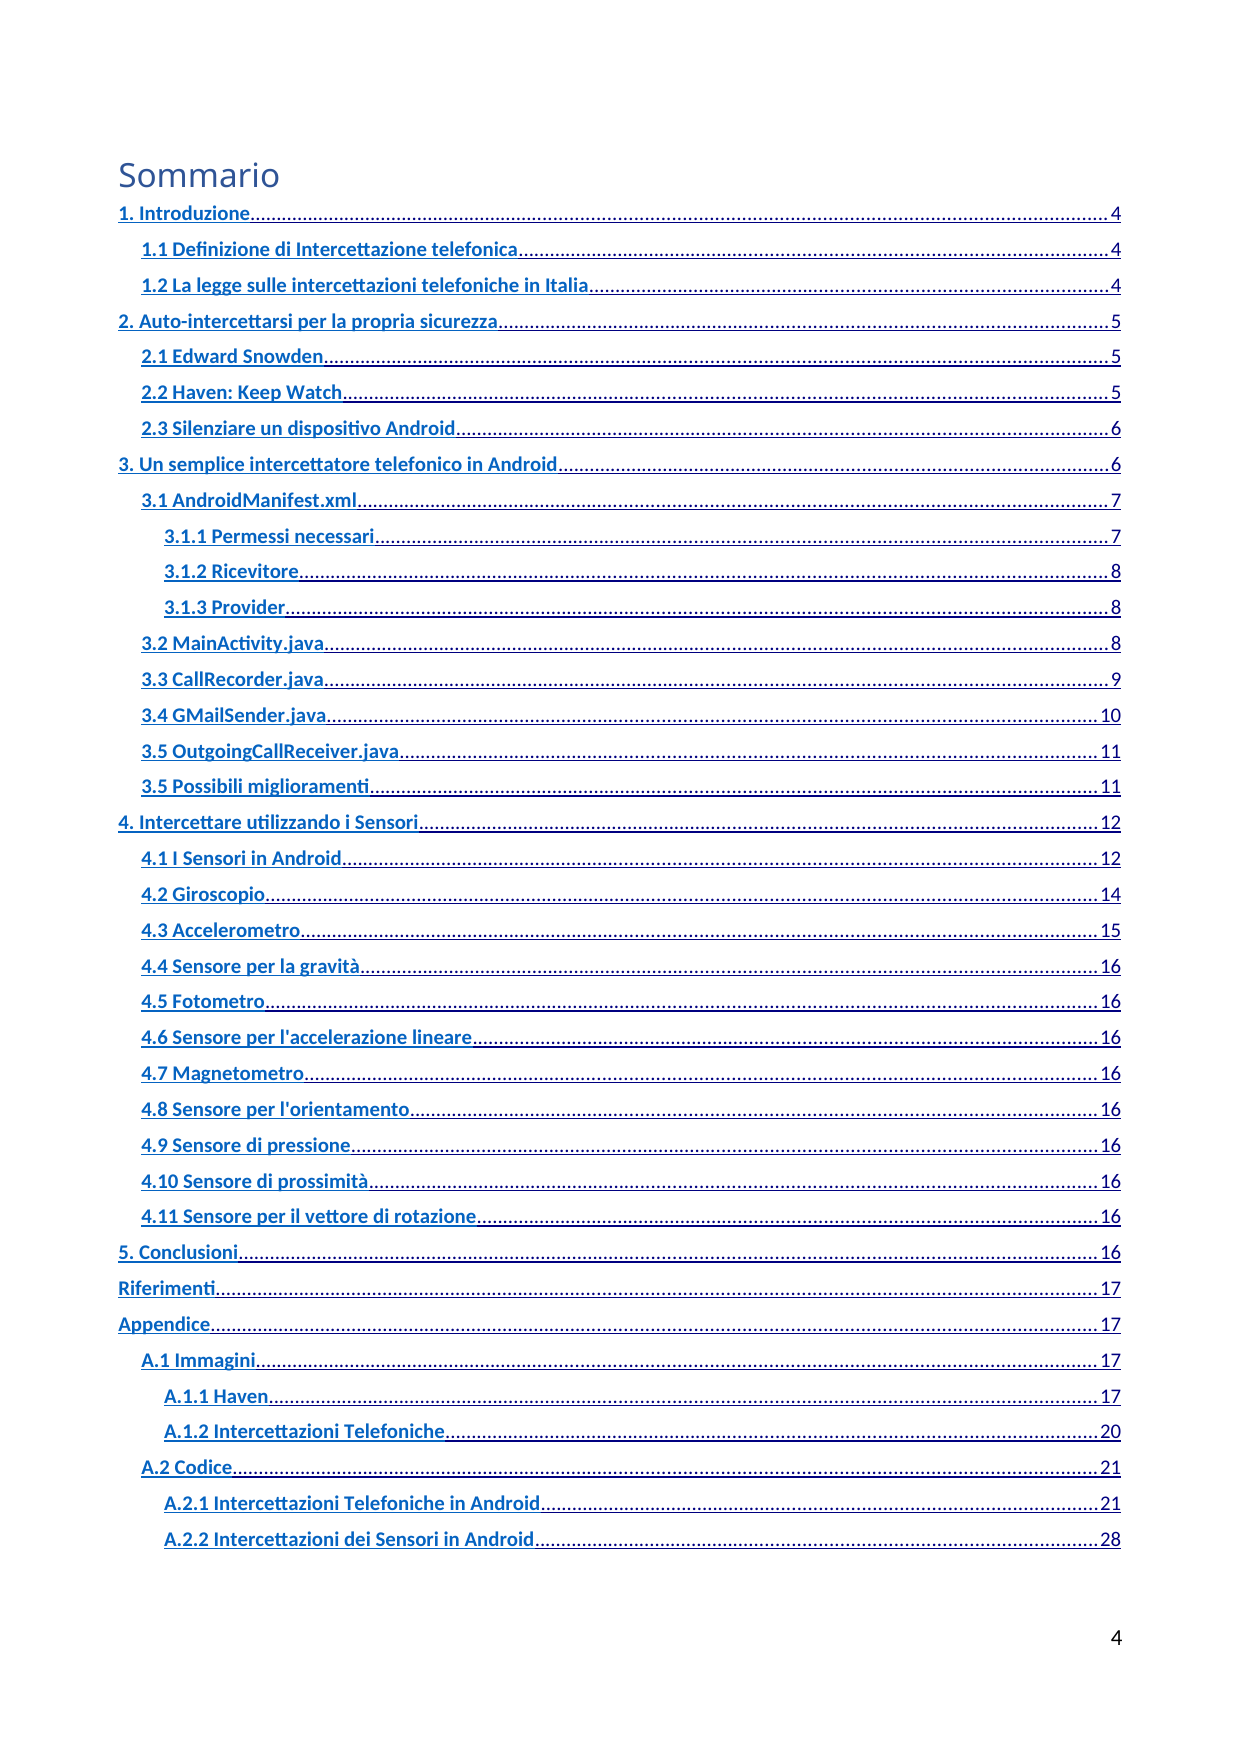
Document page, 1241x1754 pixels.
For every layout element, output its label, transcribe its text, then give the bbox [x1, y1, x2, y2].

text 1. Introduzione 4 [118, 200, 1122, 226]
text 4.6 Sensore per l'accelerazione lineare 16 [141, 1024, 1122, 1050]
text Appendice 17 [118, 1311, 1122, 1337]
text 4.11 Sensore per il vettore di rotazione 16 [141, 1204, 1122, 1229]
text 4.9 Sensore di pressione 16 [141, 1132, 1122, 1157]
text A.2.2 Intercettazioni dei Sensori in Android 28 [164, 1526, 1122, 1552]
text 5. Conclusioni 16 [118, 1239, 1122, 1265]
text 1.2 La legge sulle intercettazioni telefoniche in Italia 4 [141, 272, 1122, 297]
text 4.5 Fotometro 16 [141, 989, 1122, 1014]
text 3.4 GMailSender.java 10 [141, 702, 1122, 727]
text 2.2 Haven: Keep Watch 5 [141, 379, 1122, 405]
text 4.10 Sensore di prossimità 16 [141, 1168, 1122, 1193]
text 2. Auto-intercettarsi per la propria sicurezza 5 [118, 308, 1122, 333]
text Sommario [118, 152, 1122, 198]
text 3.1 AndroidManifest.xml 7 [141, 487, 1122, 512]
text 4.1 I Sensori in Android 12 [141, 845, 1122, 871]
text A.2.1 Intercettazioni Telefoniche in Android 21 [164, 1490, 1122, 1516]
text 4.2 Giroscopio 14 [141, 881, 1122, 907]
text 4.3 Accelerometro 15 [141, 917, 1122, 942]
text A.1.2 Intercettazioni Telefoniche 20 [164, 1419, 1122, 1444]
text 4. Intercettare utilizzando i Sensori 12 [118, 809, 1122, 835]
text Riferimenti 17 [118, 1275, 1122, 1301]
text 2.3 Silenziare un dispositivo Android 6 [141, 415, 1122, 441]
text 3.1.1 Permessi necessari 7 [164, 523, 1122, 548]
text A.1.1 Haven 17 [164, 1383, 1122, 1408]
text 3.2 MainActivity.java 8 [141, 630, 1122, 656]
text 3.3 CallRecorder.java 9 [141, 666, 1122, 692]
text 1.1 Definizione di Intercettazione telefonica 4 [141, 236, 1122, 262]
text 3.1.2 Ricevitore 8 [164, 559, 1122, 584]
text 3.1.3 Provider 8 [164, 594, 1122, 620]
text A.1 Immagini 17 [141, 1347, 1122, 1372]
text A.2 Codice 21 [141, 1454, 1122, 1480]
text 4.4 Sensore per la gravità 16 [141, 953, 1122, 978]
text 4.7 Magnetometro 16 [141, 1060, 1122, 1086]
text 4.8 Sensore per l'orientamento 16 [141, 1096, 1122, 1122]
text 2.1 Edward Snowden 5 [141, 344, 1122, 369]
text 3.5 Possibili miglioramenti 11 [141, 774, 1122, 799]
text 3. Un semplice intercettatore telefonico in Android 6 [118, 451, 1122, 477]
text 3.5 OutgoingCallReceiver.java 11 [141, 738, 1122, 763]
